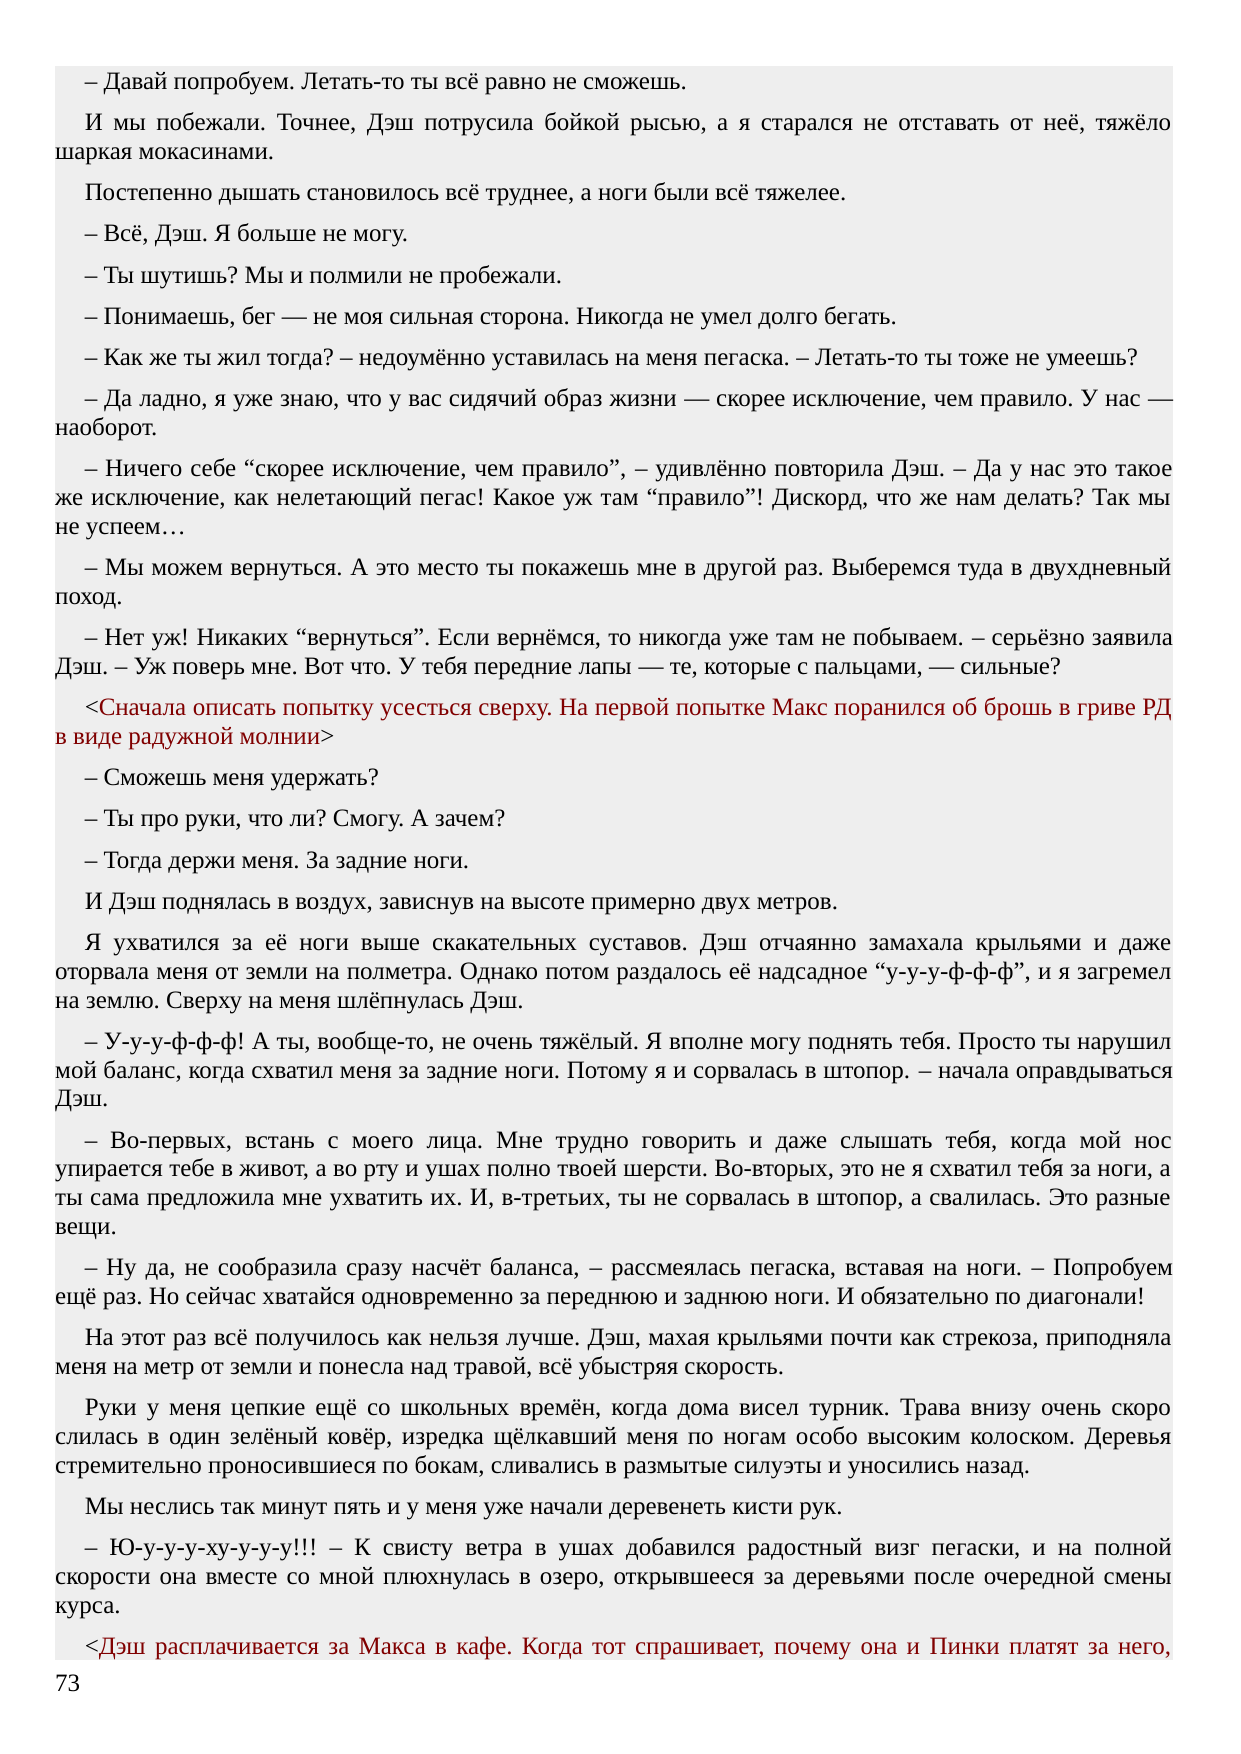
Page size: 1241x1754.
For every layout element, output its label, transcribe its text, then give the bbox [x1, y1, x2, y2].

text – Понимаешь, бег — не моя сильная сторона. Никогда не умел долго бегать. [55, 301, 1173, 330]
text – Да ладно, я уже знаю, что у вас сидячий образ жизни — скорее исключение, чем правило. У нас — наоборот. [55, 383, 1173, 441]
text <Дэш расплачивается за Макса в кафе. Когда тот спрашивает, почему она и Пинки платят за него, [55, 1631, 1173, 1660]
text Руки у меня цепкие ещё со школьных времён, когда дома висел турник. Трава внизу очень скоро слилась в один зелёный ковёр, изредка щёлкавший меня по ногам особо высоким колоском. Деревья стремительно проносившиеся по бокам, сливались в размытые силуэты и уносились назад. [55, 1392, 1173, 1478]
text Мы неслись так минут пять и у меня уже начали деревенеть кисти рук. [55, 1491, 1173, 1520]
text – Мы можем вернуться. А это место ты покажешь мне в другой раз. Выберемся туда в двухдневный поход. [55, 552, 1173, 610]
text – Ты про руки, что ли? Смогу. А зачем? [55, 803, 1173, 832]
text – Как же ты жил тогда? – недоумённо уставилась на меня пегаска. – Летать-то ты тоже не умеешь? [55, 342, 1173, 371]
text – Тогда держи меня. За задние ноги. [55, 845, 1173, 873]
text И мы побежали. Точнее, Дэш потрусила бойкой рысью, а я старался не отставать от неё, тяжёло шаркая мокасинами. [55, 107, 1173, 165]
text – Ничего себе “скорее исключение, чем правило”, – удивлённо повторила Дэш. – Да у нас это такое же исключение, как нелетающий пегас! Какое уж там “правило”! Дискорд, что же нам делать? Так мы не успеем… [55, 453, 1173, 540]
text Я ухватился за её ноги выше скакательных суставов. Дэш отчаянно замахала крыльями и даже оторвала меня от земли на полметра. Однако потом раздалось её надсадное “у-у-у-ф-ф-ф”, и я загремел на землю. Сверху на меня шлёпнулась Дэш. [55, 927, 1173, 1013]
text – Ну да, не сообразила сразу насчёт баланса, – рассмеялась пегаска, вставая на ноги. – Попробуем ещё раз. Но сейчас хватайся одновременно за переднюю и заднюю ноги. И обязательно по диагонали! [55, 1252, 1173, 1310]
text – Ты шутишь? Мы и полмили не пробежали. [55, 260, 1173, 288]
text – Ю-у-у-у-ху-у-у-у!!! – К свисту ветра в ушах добавился радостный визг пегаски, и на полной скорости она вместе со мной плюхнулась в озеро, открывшееся за деревьями после очередной смены курса. [55, 1532, 1173, 1618]
text – Во-первых, встань с моего лица. Мне трудно говорить и даже слышать тебя, когда мой нос упирается тебе в живот, а во рту и ушах полно твоей шерсти. Во-вторых, это не я схватил тебя за ноги, а ты сама предложила мне ухватить их. И, в-третьих, ты не сорвалась в штопор, а свалилась. Это разные вещи. [55, 1125, 1173, 1240]
text – У-у-у-ф-ф-ф! А ты, вообще-то, не очень тяжёлый. Я вполне могу поднять тебя. Просто ты нарушил мой баланс, когда схватил меня за задние ноги. Потому я и сорвалась в штопор. – начала оправдываться Дэш. [55, 1026, 1173, 1112]
text – Сможешь меня удержать? [55, 762, 1173, 791]
text На этот раз всё получилось как нельзя лучше. Дэш, махая крыльями почти как стрекоза, приподняла меня на метр от земли и понесла над травой, всё убыстряя скорость. [55, 1322, 1173, 1380]
text Постепенно дышать становилось всё труднее, а ноги были всё тяжелее. [55, 177, 1173, 206]
text <Cначала описать попытку усесться сверху. На первой попытке Макс поранился об брошь в гриве РД в виде радужной молнии> [55, 692, 1173, 750]
text – Всё, Дэш. Я больше не могу. [55, 218, 1173, 247]
text И Дэш поднялась в воздух, зависнув на высоте примерно двух метров. [55, 886, 1173, 915]
text – Давай попробуем. Летать-то ты всё равно не сможешь. [55, 66, 1173, 95]
text – Нет уж! Никаких “вернуться”. Если вернёмся, то никогда уже там не побываем. – серьёзно заявила Дэш. – Уж поверь мне. Вот что. У тебя передние лапы — те, которые с пальцами, — сильные? [55, 622, 1173, 680]
